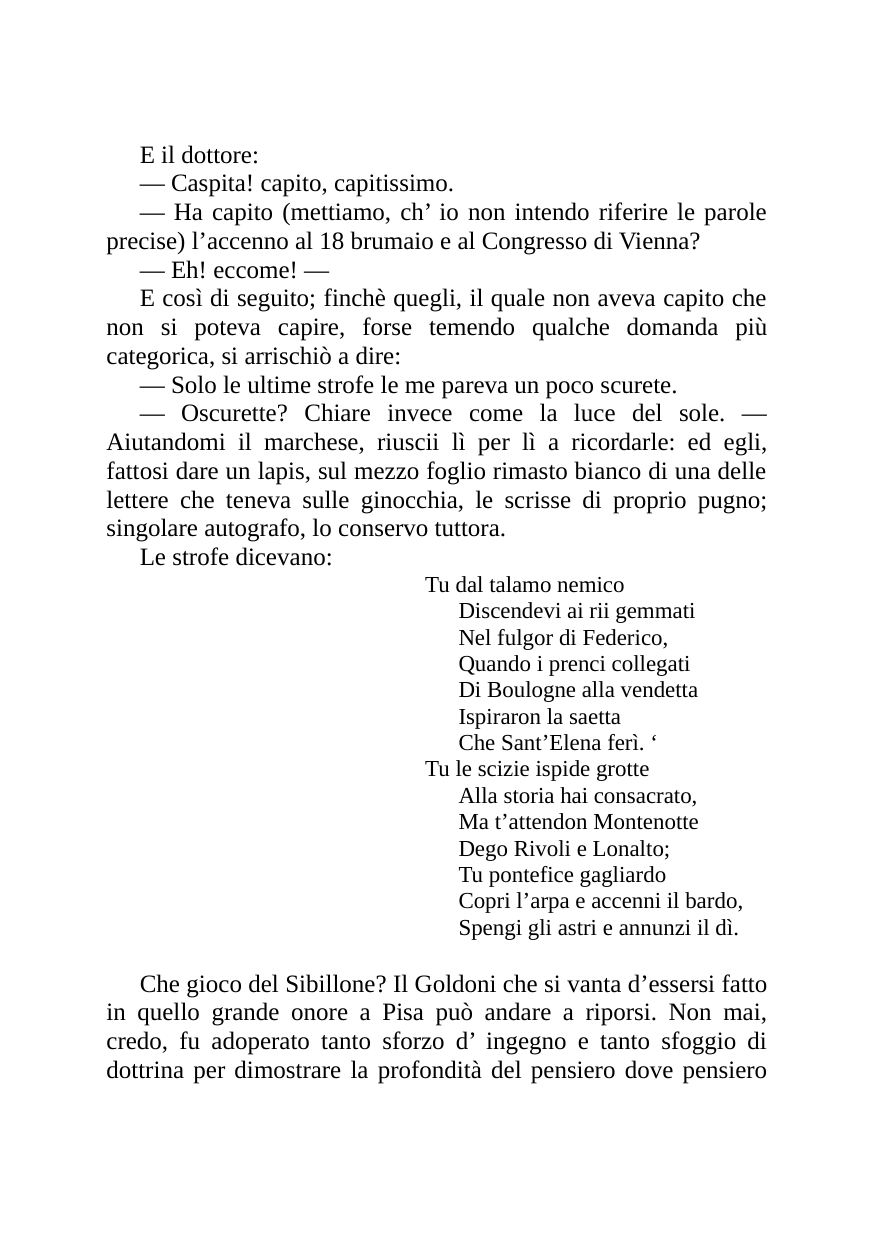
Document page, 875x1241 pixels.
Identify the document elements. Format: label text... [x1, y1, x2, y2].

text E il dottore: [106, 140, 768, 168]
text Dego Rivoli e Lonalto; [425, 834, 768, 861]
text Ispiraron la saetta [425, 703, 768, 729]
text Tu le scizie ispide grotte [425, 756, 768, 782]
text Copri l’arpa e accenni il bardo, [425, 887, 768, 914]
text Che gioco del Sibillone? Il Goldoni che si vanta d’essersi fatto in quello grande onore a Pisa può andare a riporsi. Non mai, credo, fu adoperato tanto sforzo d’ ingegno e tanto sfoggio di dottrina per dimostrare la profondità del pensiero dove pensiero [106, 969, 768, 1084]
text Tu pontefice gagliardo [425, 861, 768, 887]
text — Oscurette? Chiare invece come la luce del sole. — Aiutandomi il marchese, riuscii lì per lì a ricordarle: ed egli, fattosi dare un lapis, sul mezzo foglio rimasto bianco di una delle lettere che teneva sulle ginocchia, le scrisse di proprio pugno; singolare autografo, lo conservo tuttora. [106, 398, 768, 542]
text Nel fulgor di Federico, [425, 624, 768, 650]
text Di Boulogne alla vendetta [425, 676, 768, 703]
text Quando i prenci collegati [425, 650, 768, 676]
text Alla storia hai consacrato, [425, 782, 768, 808]
text — Ha capito (mettiamo, ch’ io non intendo riferire le parole precise) l’accenno al 18 brumaio e al Congresso di Vienna? [106, 197, 768, 255]
text Discendevi ai rii gemmati [425, 597, 768, 624]
text Tu dal talamo nemico [425, 571, 768, 597]
text — Solo le ultime strofe le me pareva un poco scurete. [106, 370, 768, 398]
text E così di seguito; finchè quegli, il quale non aveva capito che non si poteva capire, forse temendo qualche domanda più categorica, si arrischiò a dire: [106, 283, 768, 370]
text Spengi gli astri e annunzi il dì. [425, 914, 768, 940]
text Ma t’attendon Montenotte [425, 808, 768, 834]
text — Caspita! capito, capitissimo. [106, 168, 768, 197]
text Che Sant’Elena ferì. ‘ [425, 729, 768, 756]
text Le strofe dicevano: [106, 542, 768, 571]
text — Eh! eccome! — [106, 255, 768, 283]
